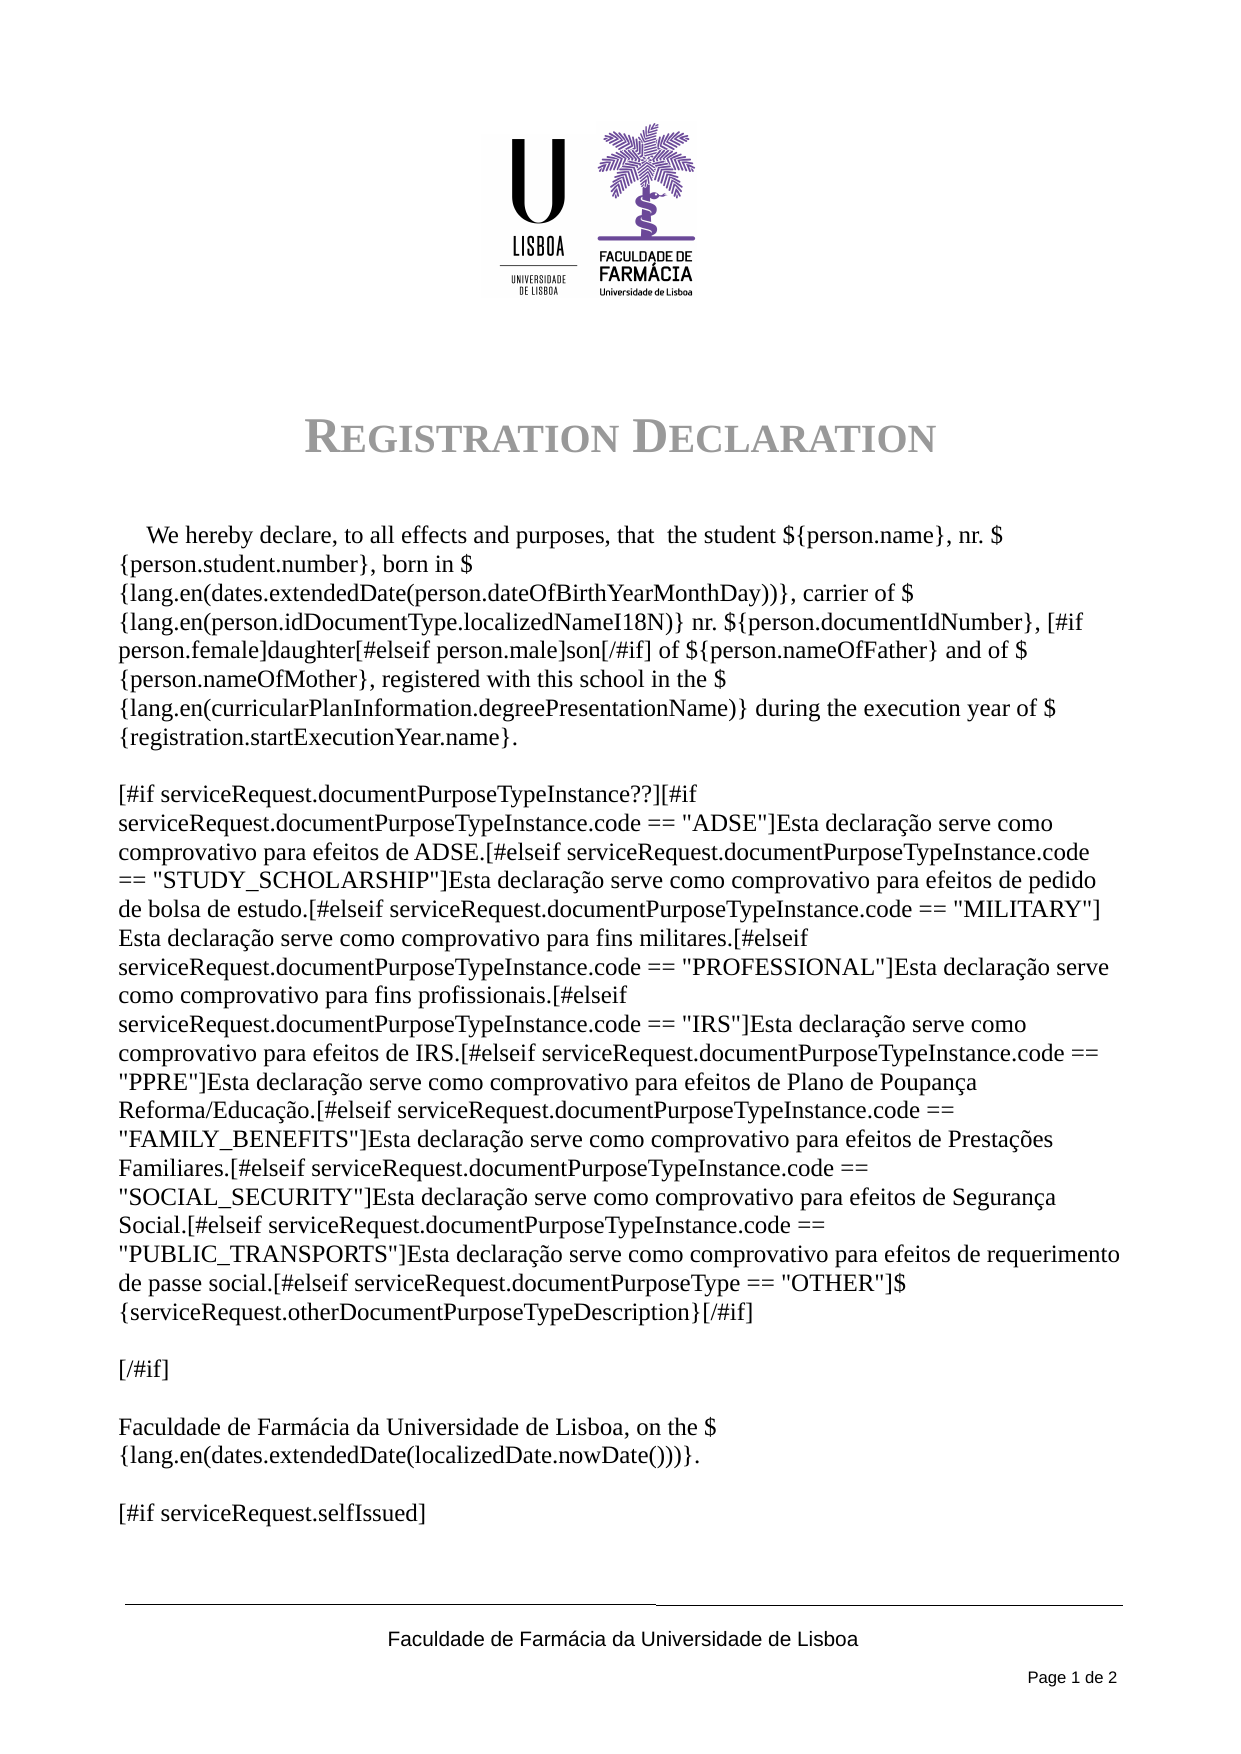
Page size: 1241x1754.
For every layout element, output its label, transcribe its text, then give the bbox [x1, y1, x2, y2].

text [/#if] [118, 1354, 1122, 1383]
text Registration Declaration [118, 406, 1122, 463]
text We hereby declare, to all effects and purposes, that the student ${person.name}, nr. ${person.student.number}, born in ${lang.en(dates.extendedDate(person.dateOfBirthYearMonthDay))}, carrier of ${lang.en(person.idDocumentType.localizedNameI18N)} nr. ${person.documentIdNumber}, [#if person.female]daughter[#elseif person.male]son[/#if] of ${person.nameOfFather} and of ${person.nameOfMother}, registered with this school in the ${lang.en(curricularPlanInformation.degreePresentationName)} during the execution year of ${registration.startExecutionYear.name}. [118, 521, 1122, 751]
text Esta declaração serve como comprovativo para fins militares.[#elseif serviceRequest.documentPurposeTypeInstance.code == "PROFESSIONAL"]Esta declaração serve como comprovativo para fins profissionais.[#elseif serviceRequest.documentPurposeTypeInstance.code == "IRS"]Esta declaração serve como comprovativo para efeitos de IRS.[#elseif serviceRequest.documentPurposeTypeInstance.code == "PPRE"]Esta declaração serve como comprovativo para efeitos de Plano de Poupança Reforma/Educação.[#elseif serviceRequest.documentPurposeTypeInstance.code == "FAMILY_BENEFITS"]Esta declaração serve como comprovativo para efeitos de Prestações Familiares.[#elseif serviceRequest.documentPurposeTypeInstance.code == "SOCIAL_SECURITY"]Esta declaração serve como comprovativo para efeitos de Segurança Social.[#elseif serviceRequest.documentPurposeTypeInstance.code == "PUBLIC_TRANSPORTS"]Esta declaração serve como comprovativo para efeitos de requerimento de passe social.[#elseif serviceRequest.documentPurposeType == "OTHER"]${serviceRequest.otherDocumentPurposeTypeDescription}[/#if] [118, 923, 1122, 1326]
text [#if serviceRequest.selfIssued] [118, 1498, 1122, 1527]
text [#if serviceRequest.documentPurposeTypeInstance??][#if serviceRequest.documentPurposeTypeInstance.code == "ADSE"]Esta declaração serve como comprovativo para efeitos de ADSE.[#elseif serviceRequest.documentPurposeTypeInstance.code == "STUDY_SCHOLARSHIP"]Esta declaração serve como comprovativo para efeitos de pedido de bolsa de estudo.[#elseif serviceRequest.documentPurposeTypeInstance.code == "MILITARY"] [118, 779, 1122, 923]
picture [480, 121, 698, 298]
text Faculdade de Farmácia da Universidade de Lisboa, on the ${lang.en(dates.extendedDate(localizedDate.nowDate()))}. [118, 1412, 1122, 1469]
